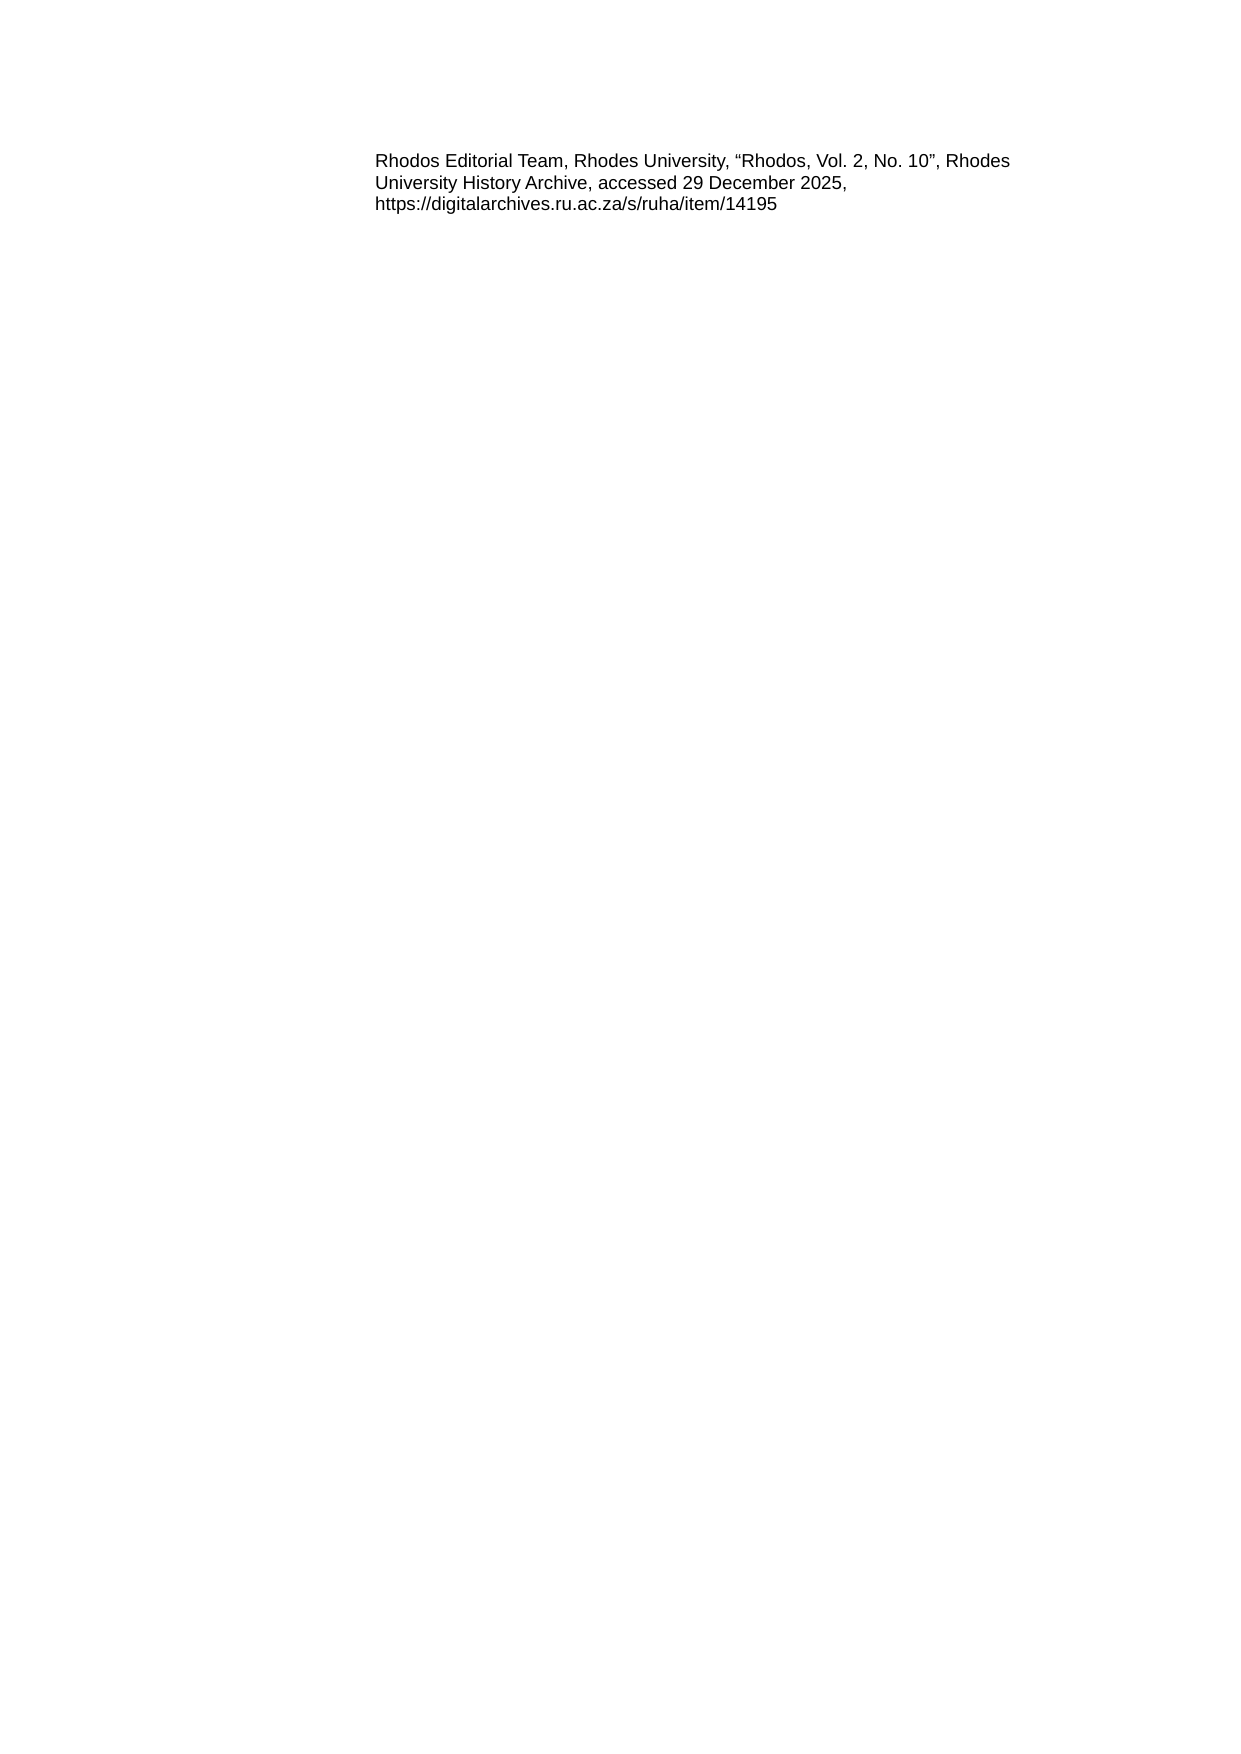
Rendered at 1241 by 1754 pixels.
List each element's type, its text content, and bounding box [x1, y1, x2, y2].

text Rhodos Editorial Team, Rhodes University, “Rhodos, Vol. 2, No. 10”, Rhodes University History Archive, accessed 29 December 2025, https://digitalarchives.ru.ac.za/s/ruha/item/14195 [375, 150, 1090, 215]
